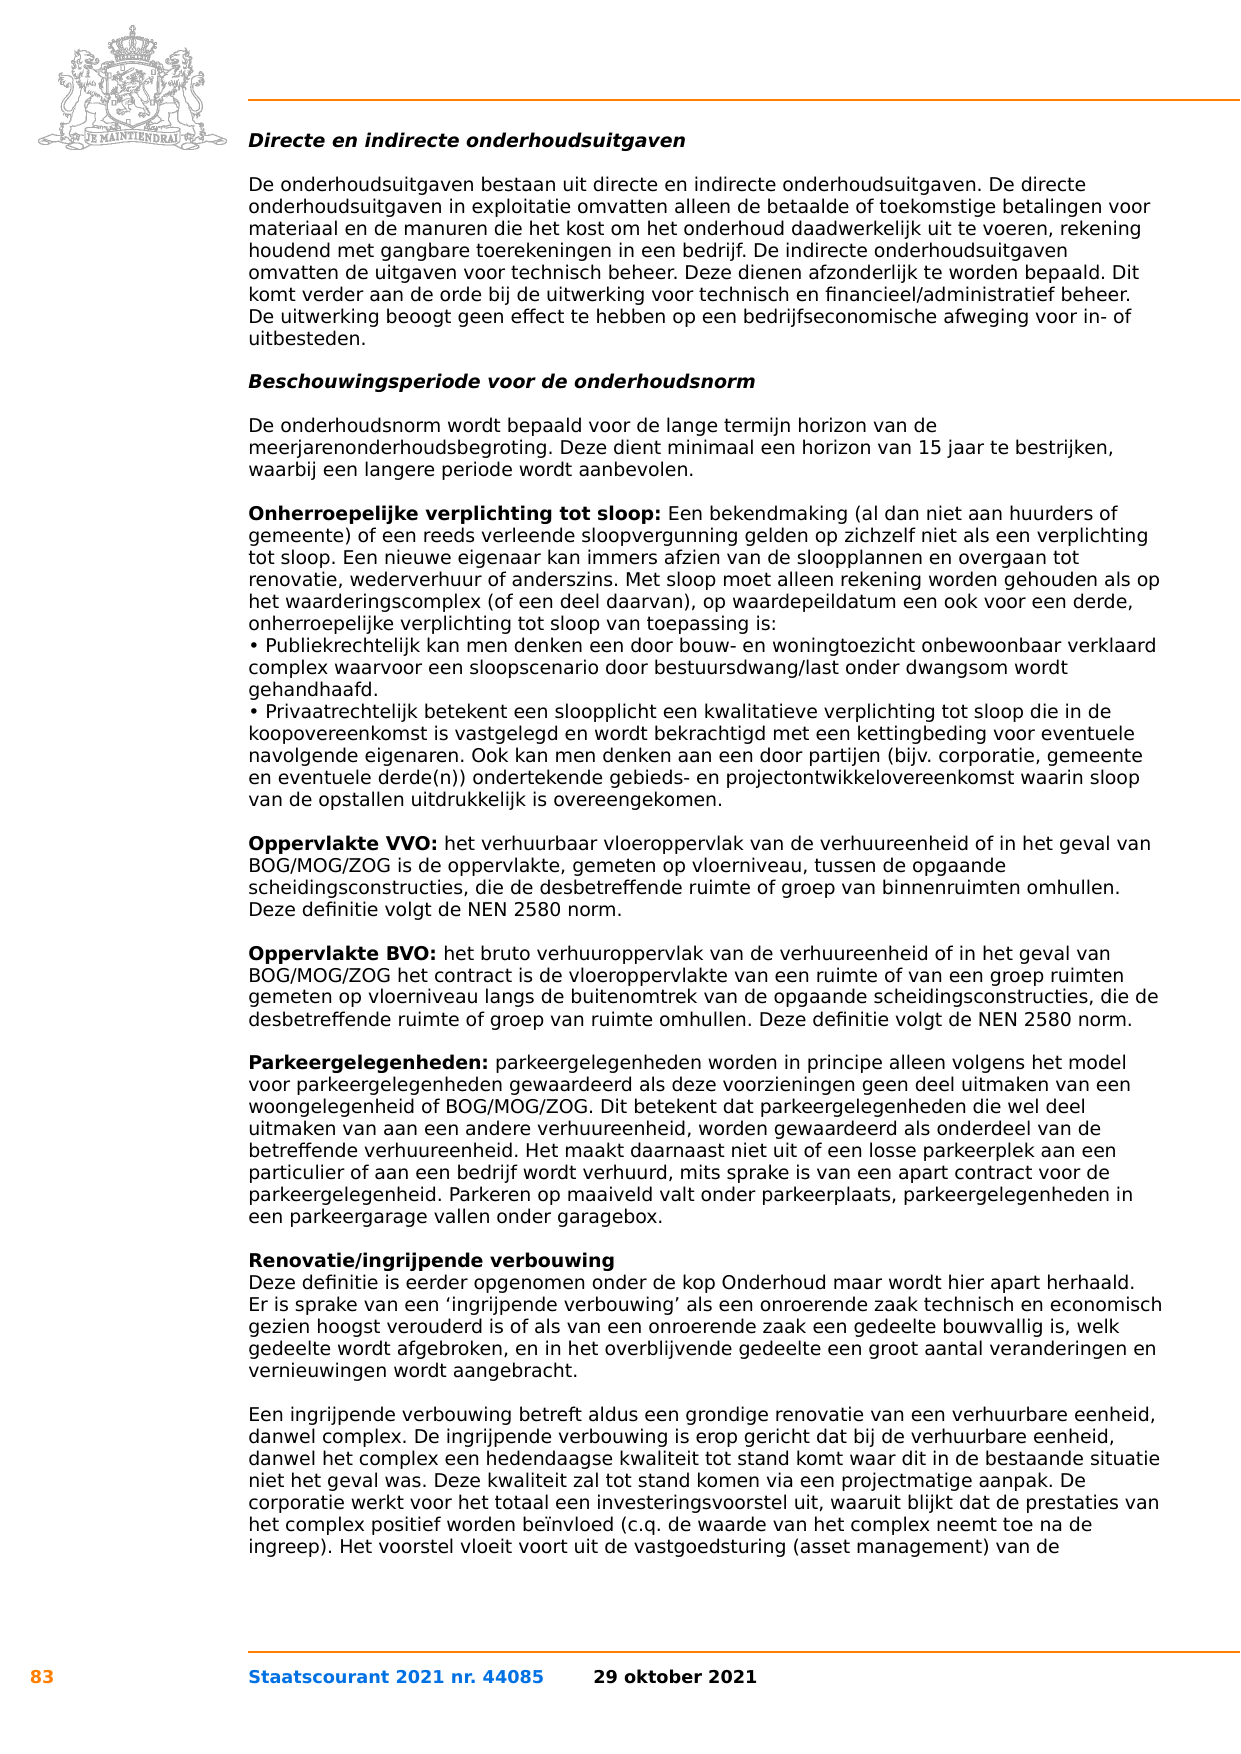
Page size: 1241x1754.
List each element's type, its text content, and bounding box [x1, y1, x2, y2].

subtitle Beschouwingsperiode voor de onderhoudsnorm [248, 371, 1163, 393]
text Oppervlakte VVO: het verhuurbaar vloeroppervlak van de verhuureenheid of in het geval van BOG/MOG/ZOG is de oppervlakte, gemeten op vloerniveau, tussen de opgaande scheidingsconstructies, die de desbetreffende ruimte of groep van binnenruimten omhullen. Deze definitie volgt de NEN 2580 norm. [248, 833, 1163, 921]
text Een ingrijpende verbouwing betreft aldus een grondige renovatie van een verhuurbare eenheid, danwel complex. De ingrijpende verbouwing is erop gericht dat bij de verhuurbare eenheid, danwel het complex een hedendaagse kwaliteit tot stand komt waar dit in de bestaande situatie niet het geval was. Deze kwaliteit zal tot stand komen via een projectmatige aanpak. De corporatie werkt voor het totaal een investeringsvoorstel uit, waaruit blijkt dat de prestaties van het complex positief worden beïnvloed (c.q. de waarde van het complex neemt toe na de ingreep). Het voorstel vloeit voort uit de vastgoedsturing (asset management) van de [248, 1404, 1163, 1558]
text De onderhoudsuitgaven bestaan uit directe en indirecte onderhoudsuitgaven. De directe onderhoudsuitgaven in exploitatie omvatten alleen de betaalde of toekomstige betalingen voor materiaal en de manuren die het kost om het onderhoud daadwerkelijk uit te voeren, rekening houdend met gangbare toerekeningen in een bedrijf. De indirecte onderhoudsuitgaven omvatten de uitgaven voor technisch beheer. Deze dienen afzonderlijk te worden bepaald. Dit komt verder aan de orde bij de uitwerking voor technisch en financieel/administratief beheer. De uitwerking beoogt geen effect te hebben op een bedrijfseconomische afweging voor in- of uitbesteden. [248, 174, 1163, 349]
text Er is sprake van een ‘ingrijpende verbouwing’ als een onroerende zaak technisch en economisch gezien hoogst verouderd is of als van een onroerende zaak een gedeelte bouwvallig is, welk gedeelte wordt afgebroken, en in het overblijvende gedeelte een groot aantal veranderingen en vernieuwingen wordt aangebracht. [248, 1294, 1163, 1382]
text Deze definitie is eerder opgenomen onder de kop Onderhoud maar wordt hier apart herhaald. [248, 1272, 1163, 1294]
text Oppervlakte BVO: het bruto verhuuroppervlak van de verhuureenheid of in het geval van BOG/MOG/ZOG het contract is de vloeroppervlakte van een ruimte of van een groep ruimten gemeten op vloerniveau langs de buitenomtrek van de opgaande scheidingsconstructies, die de desbetreffende ruimte of groep van ruimte omhullen. Deze definitie volgt de NEN 2580 norm. [248, 942, 1163, 1030]
text Parkeergelegenheden: parkeergelegenheden worden in principe alleen volgens het model voor parkeergelegenheden gewaardeerd als deze voorzieningen geen deel uitmaken van een woongelegenheid of BOG/MOG/ZOG. Dit betekent dat parkeergelegenheden die wel deel uitmaken van aan een andere verhuureenheid, worden gewaardeerd als onderdeel van de betreffende verhuureenheid. Het maakt daarnaast niet uit of een losse parkeerplek aan een particulier of aan een bedrijf wordt verhuurd, mits sprake is van een apart contract voor de parkeergelegenheid. Parkeren op maaiveld valt onder parkeerplaats, parkeergelegenheden in een parkeergarage vallen onder garagebox. [248, 1052, 1163, 1228]
text • Publiekrechtelijk kan men denken een door bouw- en woningtoezicht onbewoonbaar verklaard complex waarvoor een sloopscenario door bestuursdwang/last onder dwangsom wordt gehandhaafd. [248, 635, 1163, 701]
text • Privaatrechtelijk betekent een sloopplicht een kwalitatieve verplichting tot sloop die in de koopovereenkomst is vastgelegd en wordt bekrachtigd met een kettingbeding voor eventuele navolgende eigenaren. Ook kan men denken aan een door partijen (bijv. corporatie, gemeente en eventuele derde(n)) ondertekende gebieds- en projectontwikkelovereenkomst waarin sloop van de opstallen uitdrukkelijk is overeengekomen. [248, 701, 1163, 811]
subtitle Directe en indirecte onderhoudsuitgaven [248, 130, 1163, 152]
text De onderhoudsnorm wordt bepaald voor de lange termijn horizon van de meerjarenonderhoudsbegroting. Deze dient minimaal een horizon van 15 jaar te bestrijken, waarbij een langere periode wordt aanbevolen. [248, 415, 1163, 481]
picture [38, 25, 227, 150]
text Onherroepelijke verplichting tot sloop: Een bekendmaking (al dan niet aan huurders of gemeente) of een reeds verleende sloopvergunning gelden op zichzelf niet als een verplichting tot sloop. Een nieuwe eigenaar kan immers afzien van de sloopplannen en overgaan tot renovatie, wederverhuur of anderszins. Met sloop moet alleen rekening worden gehouden als op het waarderingscomplex (of een deel daarvan), op waardepeildatum een ook voor een derde, onherroepelijke verplichting tot sloop van toepassing is: [248, 503, 1163, 635]
text Renovatie/ingrijpende verbouwing [248, 1250, 1163, 1272]
